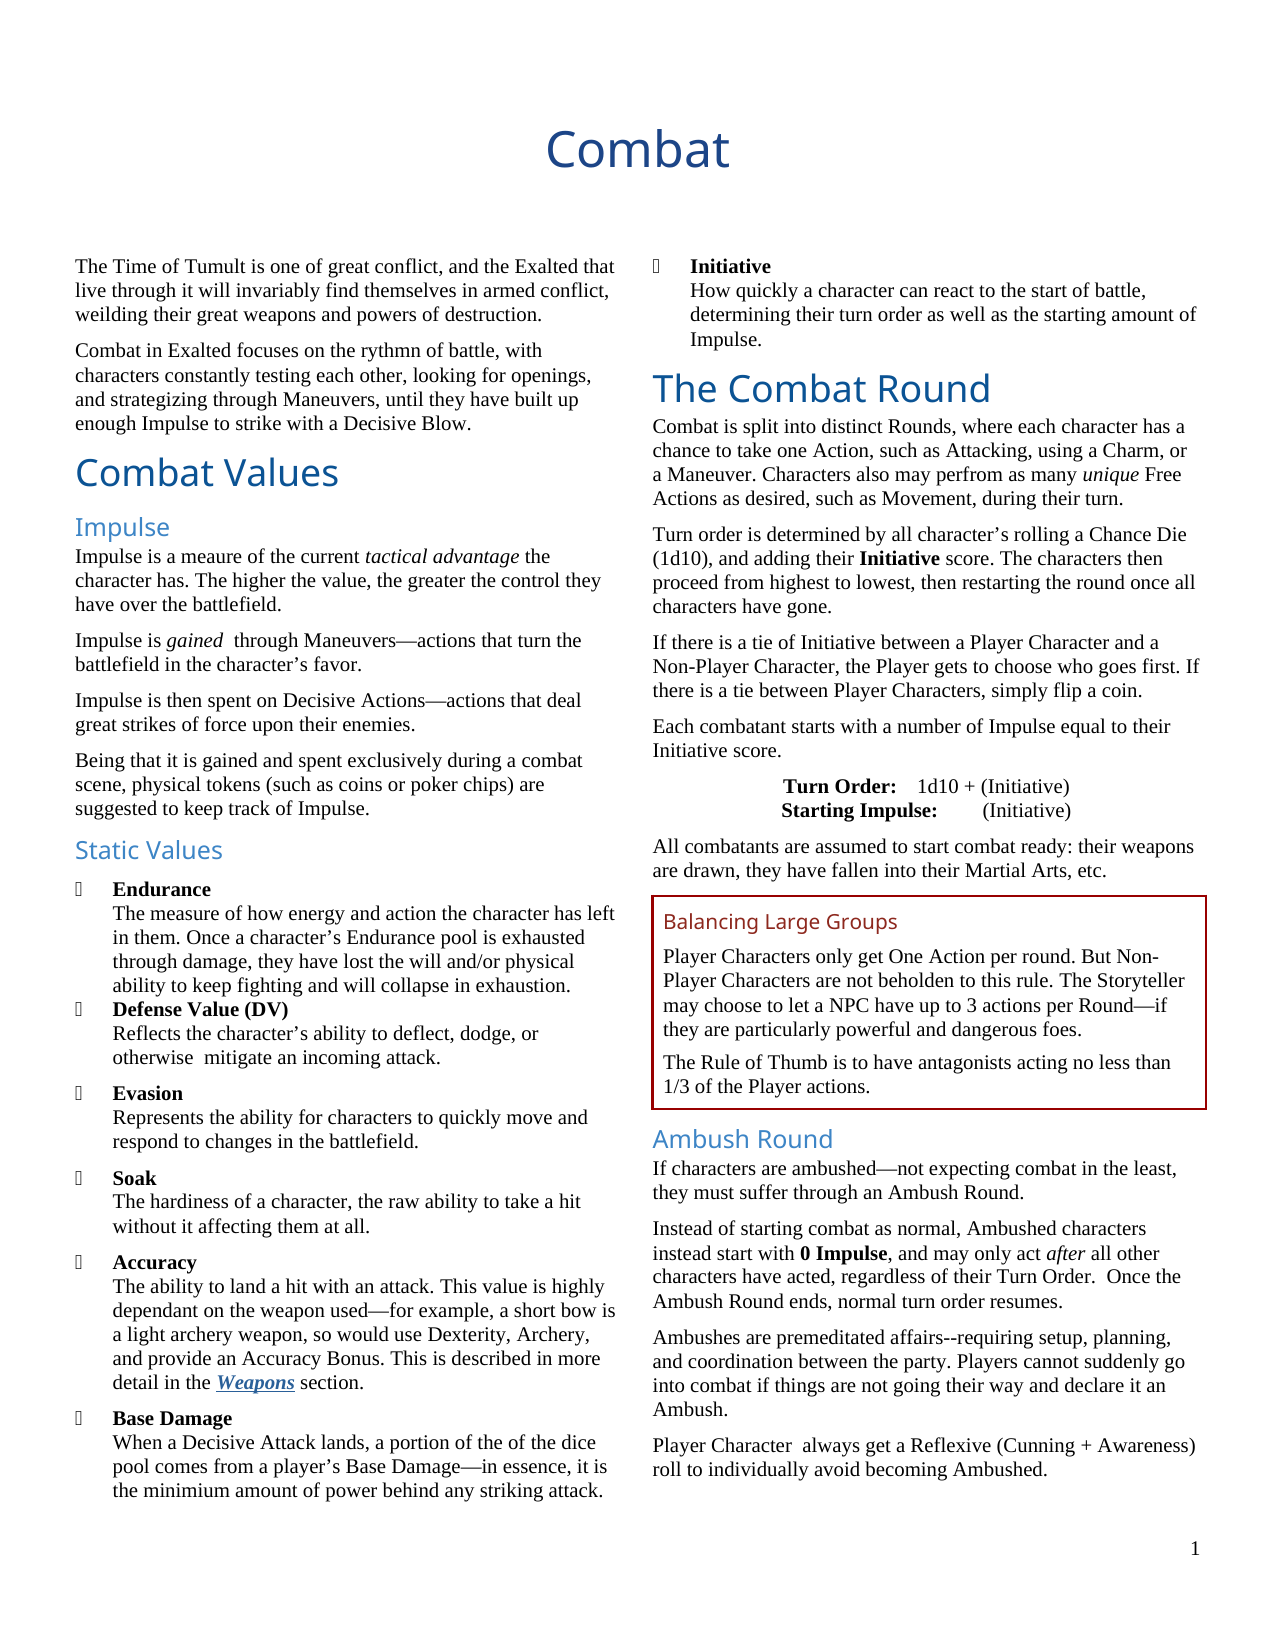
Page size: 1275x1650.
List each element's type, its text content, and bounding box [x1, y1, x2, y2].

text The Time of Tumult is one of great conflict, and the Exalted that live through it will invariably find themselves in armed conflict, weilding their great weapons and powers of destruction. [75, 254, 622, 326]
text If characters are ambushed—not expecting combat in the least, they must suffer through an Ambush Round. [652, 1156, 1200, 1204]
text Being that it is gained and spent exclusively during a combat scene, physical tokens (such as coins or poker chips) are suggested to keep track of Impulse. [75, 748, 622, 820]
text Turn order is determined by all character’s rolling a Chance Die (1d10), and adding their Initiative score. The characters then proceed from highest to lowest, then restarting the round once all characters have gone. [652, 522, 1200, 618]
text Impulse is a meaure of the current tactical advantage the character has. The higher the value, the greater the control they have over the battlefield. [75, 544, 622, 616]
subtitle Combat Values [75, 447, 622, 498]
text If there is a tie of Initiative between a Player Character and a Non-Player Character, the Player gets to choose who goes first. If there is a tie between Player Characters, simply flip a coin. [652, 630, 1200, 702]
text Impulse is gained through Maneuvers—actions that turn the battlefield in the character’s favor. [75, 628, 622, 676]
subtitle Static Values [75, 832, 622, 866]
text Impulse is then spent on Decisive Actions—actions that deal great strikes of force upon their enemies. [75, 688, 622, 736]
subtitle Impulse [75, 510, 622, 544]
text Instead of starting combat as normal, Ambushed characters instead start with 0 Impulse, and may only act after all other characters have acted, regardless of their Turn Order. Once the Ambush Round ends, normal turn order resumes. [652, 1216, 1200, 1313]
text Ambushes are premeditated affairs--requiring setup, planning, and coordination between the party. Players cannot suddenly go into combat if things are not going their way and declare it an Ambush. [652, 1324, 1200, 1421]
list Defense Value (DV) Reflects the character’s ability to deflect, dodge, or otherwise mitigate an incoming attack. [75, 997, 622, 1069]
subtitle Combat [75, 114, 1200, 182]
text All combatants are assumed to start combat ready: their weapons are drawn, they have fallen into their Martial Arts, etc. [652, 834, 1200, 882]
text Turn Order: 1d10 + (Initiative) Starting Impulse: (Initiative) [652, 774, 1200, 822]
text Combat is split into distinct Rounds, where each character has a chance to take one Action, such as Attacking, using a Charm, or a Maneuver. Characters also may perfrom as many unique Free Actions as desired, such as Movement, during their turn. [652, 413, 1200, 510]
subtitle The Combat Round [652, 362, 1200, 413]
list Accuracy The ability to land a hit with an attack. This value is highly dependant on the weapon used—for example, a short bow is a light archery weapon, so would use Dexterity, Archery, and provide an Accuracy Bonus. This is described in more detail in the Weapons section. [75, 1249, 622, 1394]
text Player Character always get a Reflexive (Cunning + Awareness) roll to individually avoid becoming Ambushed. [652, 1433, 1200, 1481]
text Combat in Exalted focuses on the rythmn of battle, with characters constantly testing each other, looking for openings, and strategizing through Maneuvers, until they have built up enough Impulse to strike with a Decisive Blow. [75, 338, 622, 435]
subtitle Ambush Round [652, 1122, 1200, 1156]
list Initiative How quickly a character can react to the start of battle, determining their turn order as well as the starting amount of Impulse. [652, 254, 1200, 351]
list Soak The hardiness of a character, the raw ability to take a hit without it affecting them at all. [75, 1165, 622, 1238]
table_header Balancing Large Groups Player Characters only get One Action per round. But Non-Player Characters are not beholden to this rule. The Storyteller may choose to let a NPC have up to 3 actions per Round—if they are particularly powerful and dangerous foes. The Rule of Thumb is to have antagonists acting no less than 1/3 of the Player actions. [654, 897, 1205, 1108]
text Each combatant starts with a number of Impulse equal to their Initiative score. [652, 714, 1200, 762]
list Base Damage When a Decisive Attack lands, a portion of the of the dice pool comes from a player’s Base Damage—in essence, it is the minimium amount of power behind any striking attack. [75, 1406, 622, 1502]
list Endurance The measure of how energy and action the character has left in them. Once a character’s Endurance pool is exhausted through damage, they have lost the will and/or physical ability to keep fighting and will collapse in exhaustion. [75, 877, 622, 997]
list Evasion Represents the ability for characters to quickly move and respond to changes in the battlefield. [75, 1081, 622, 1153]
